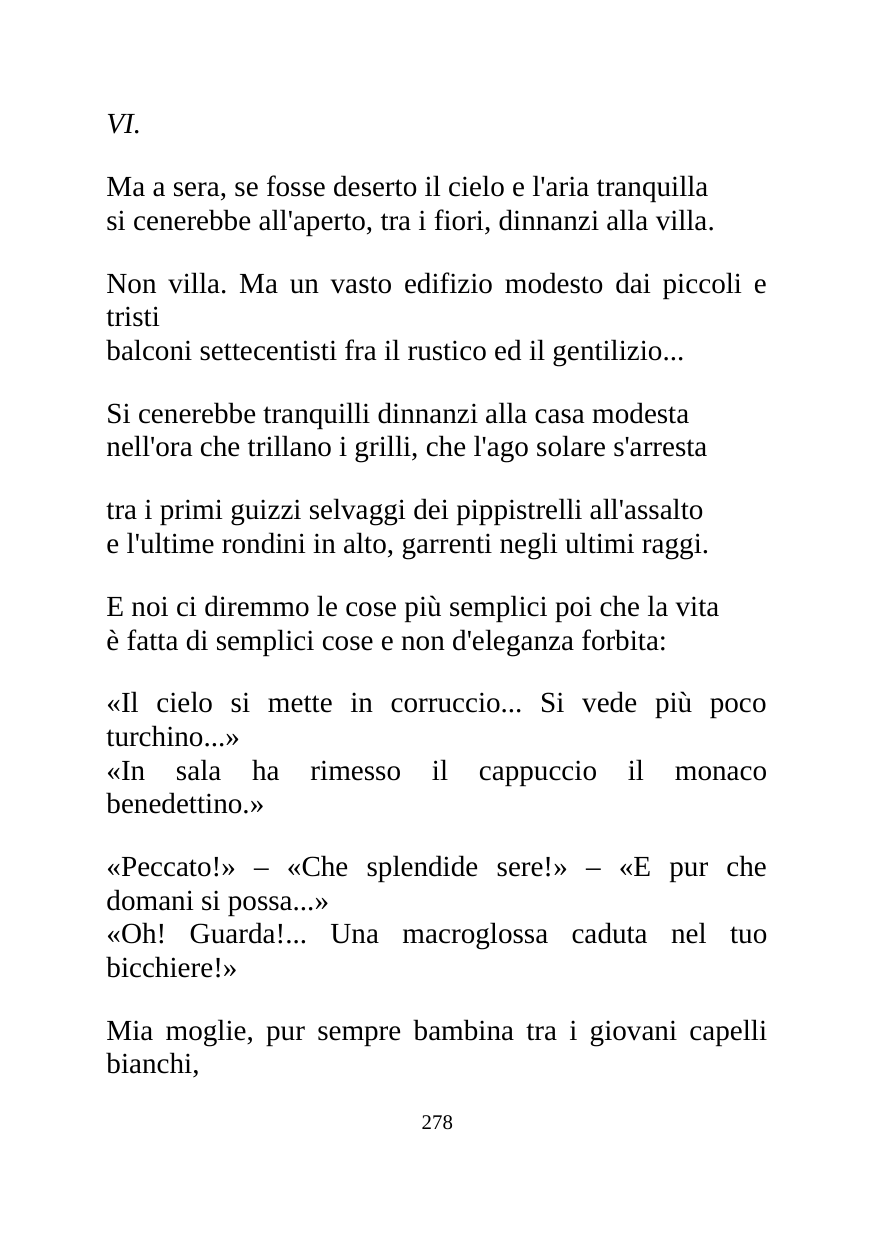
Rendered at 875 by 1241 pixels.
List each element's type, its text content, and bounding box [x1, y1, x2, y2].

text e l'ultime rondini in alto, garrenti negli ultimi raggi. [106, 526, 768, 559]
text «Peccato!» – «Che splendide sere!» – «E pur che domani si possa...» [106, 849, 768, 916]
text Ma a sera, se fosse deserto il cielo e l'aria tranquilla [106, 169, 768, 203]
text nell'ora che trillano i grilli, che l'ago solare s'arresta [106, 429, 768, 463]
subtitle VI. [106, 106, 768, 140]
text è fatta di semplici cose e non d'eleganza forbita: [106, 623, 768, 656]
text Si cenerebbe tranquilli dinnanzi alla casa modesta [106, 396, 768, 429]
text E noi ci diremmo le cose più semplici poi che la vita [106, 589, 768, 623]
text «Il cielo si mette in corruccio... Si vede più poco turchino...» [106, 686, 768, 753]
text si cenerebbe all'aperto, tra i fiori, dinnanzi alla villa. [106, 203, 768, 236]
text Non villa. Ma un vasto edifizio modesto dai piccoli e tristi [106, 266, 768, 333]
text tra i primi guizzi selvaggi dei pippistrelli all'assalto [106, 492, 768, 526]
text «Oh! Guarda!... Una macroglossa caduta nel tuo bicchiere!» [106, 916, 768, 983]
text balconi settecentisti fra il rustico ed il gentilizio... [106, 333, 768, 366]
text «In sala ha rimesso il cappuccio il monaco benedettino.» [106, 753, 768, 820]
text Mia moglie, pur sempre bambina tra i giovani capelli bianchi, [106, 1013, 768, 1080]
